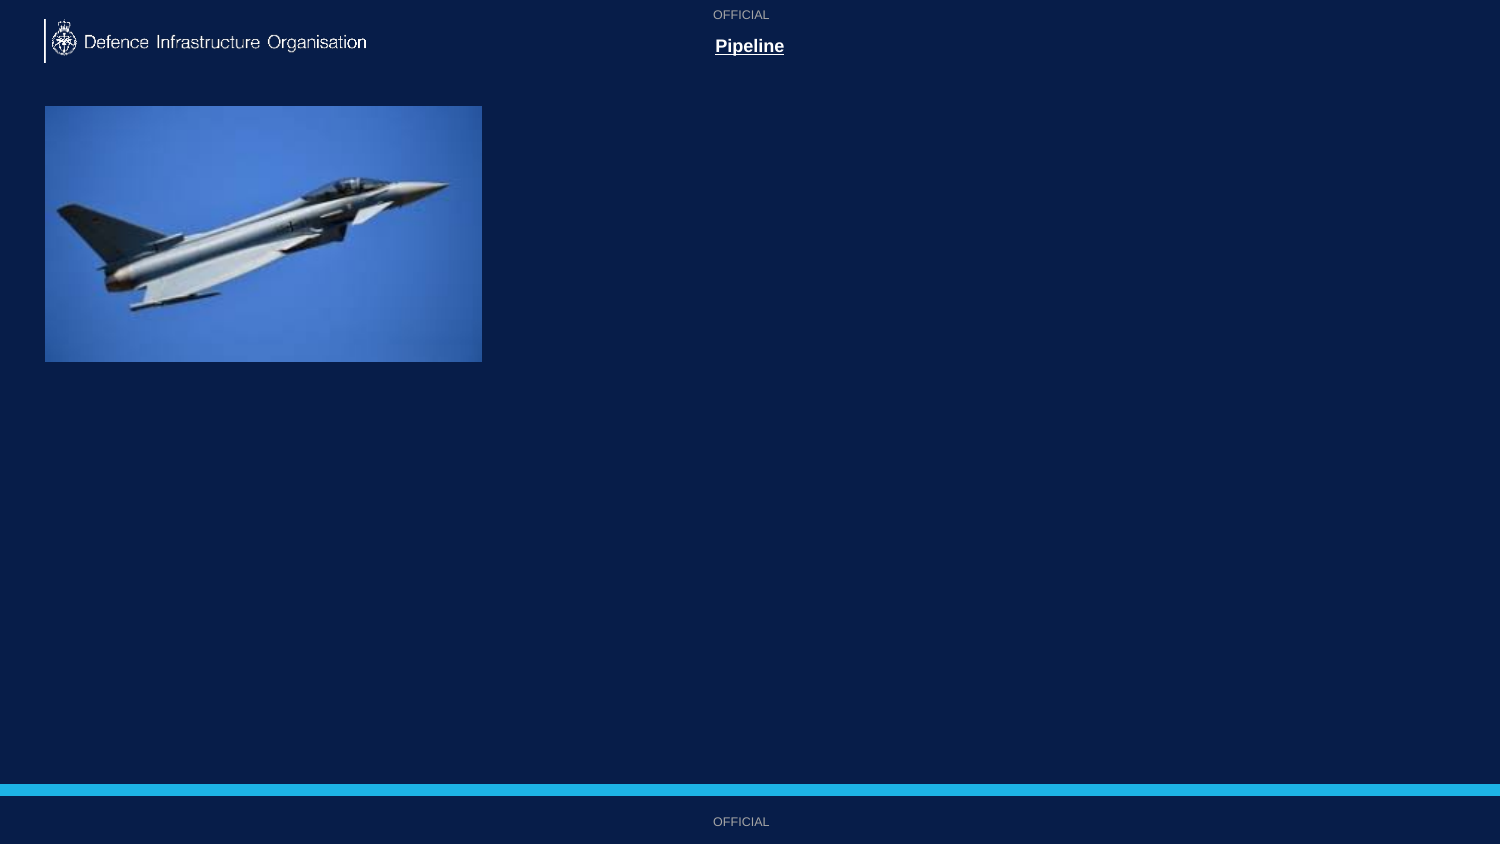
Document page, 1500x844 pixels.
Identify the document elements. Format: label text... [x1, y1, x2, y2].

title Pipeline [604, 31, 896, 85]
picture [45, 106, 482, 362]
